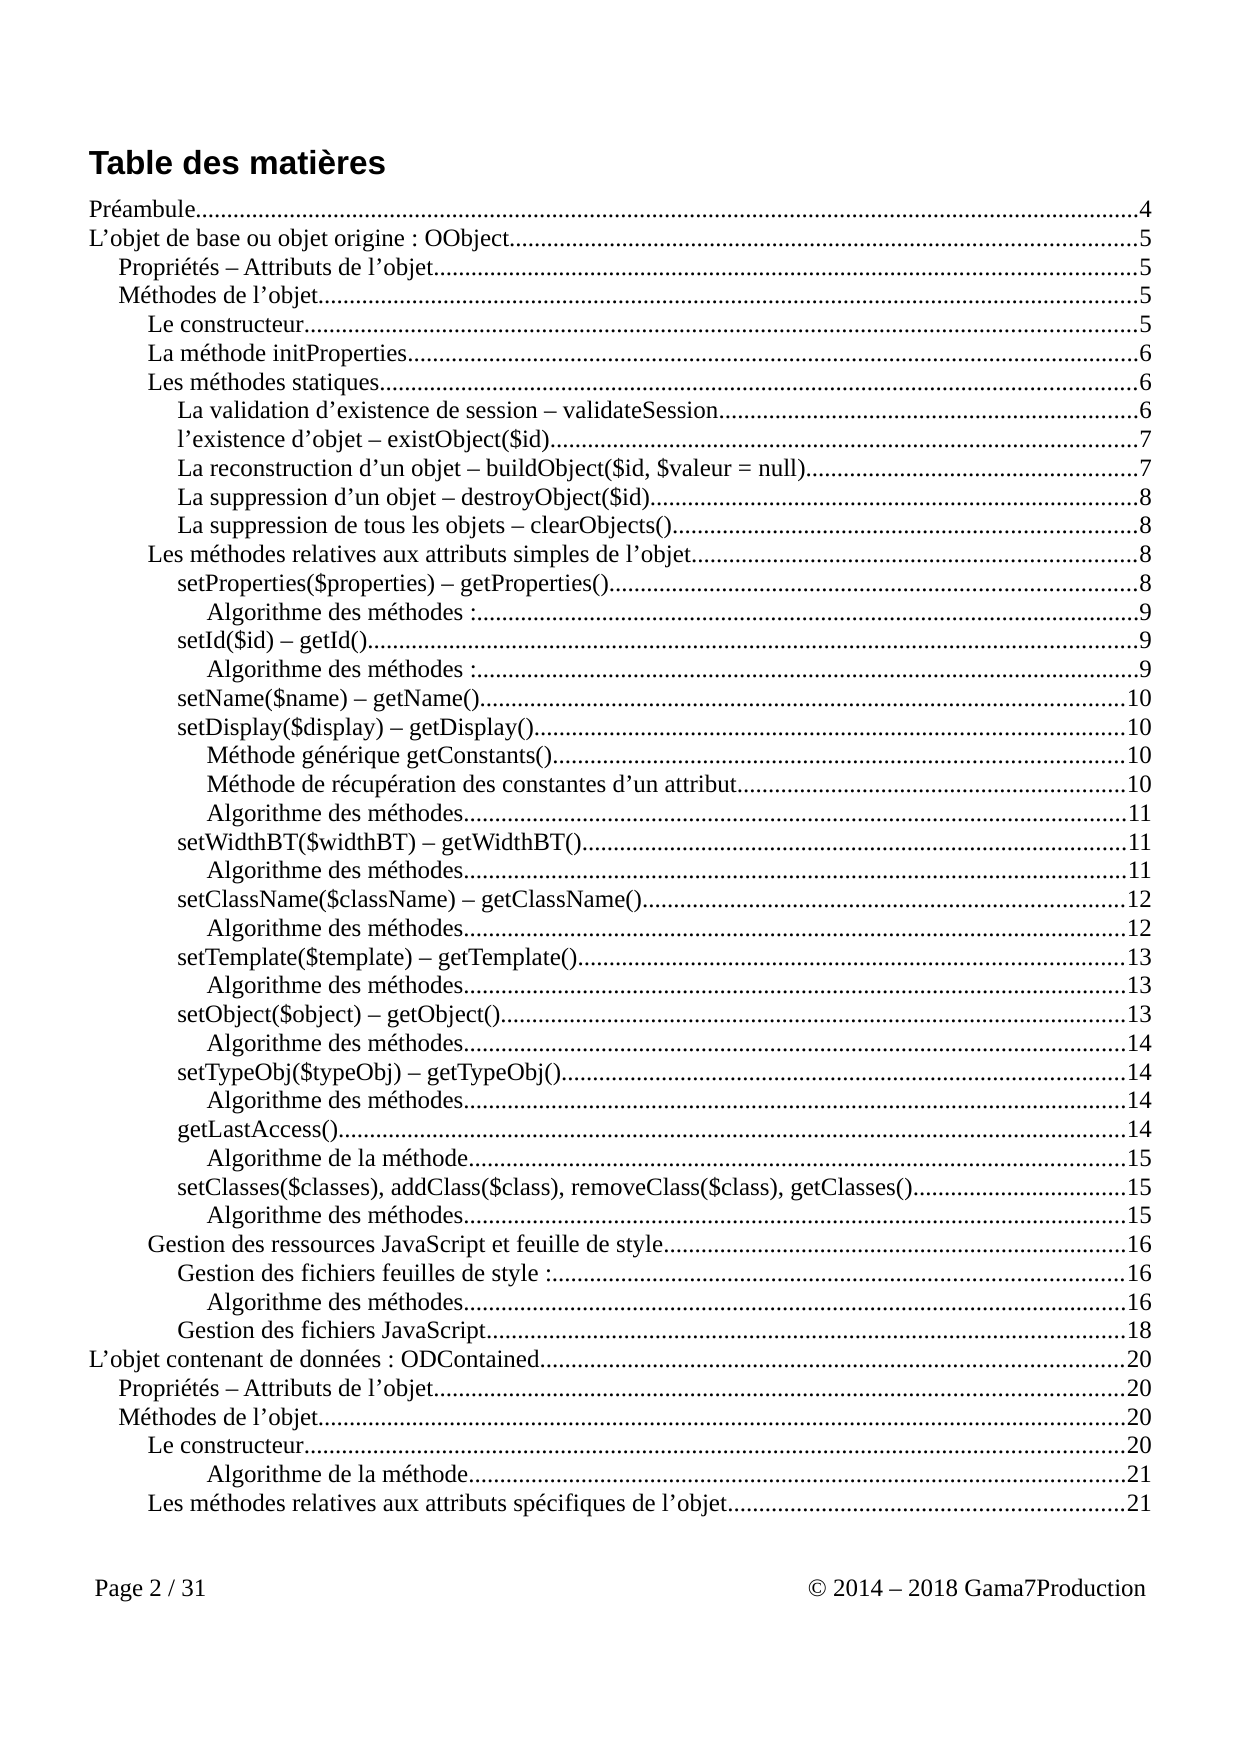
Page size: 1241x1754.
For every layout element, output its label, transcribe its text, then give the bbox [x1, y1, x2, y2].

text Méthode générique getConstants() 10 [206, 740, 1152, 769]
text Algorithme des méthodes 11 [206, 798, 1152, 827]
text setProperties($properties) – getProperties() 8 [177, 568, 1152, 597]
text Préambule 4 [88, 194, 1152, 223]
text La méthode initProperties 6 [147, 338, 1152, 367]
text Méthodes de l’objet 20 [118, 1402, 1152, 1430]
text Les méthodes relatives aux attributs simples de l’objet 8 [147, 539, 1152, 568]
text Algorithme des méthodes 16 [206, 1287, 1152, 1315]
text setTemplate($template) – getTemplate() 13 [177, 942, 1152, 970]
text setObject($object) – getObject() 13 [177, 999, 1152, 1028]
text Algorithme de la méthode 21 [206, 1459, 1152, 1488]
text setDisplay($display) – getDisplay() 10 [177, 712, 1152, 740]
text Algorithme des méthodes 12 [206, 913, 1152, 942]
text La suppression de tous les objets – clearObjects() 8 [177, 510, 1152, 539]
text Les méthodes relatives aux attributs spécifiques de l’objet 21 [147, 1488, 1152, 1517]
text Algorithme des méthodes 11 [206, 855, 1152, 884]
text setName($name) – getName() 10 [177, 683, 1152, 712]
text setId($id) – getId() 9 [177, 625, 1152, 654]
text Méthode de récupération des constantes d’un attribut 10 [206, 769, 1152, 798]
text l’existence d’objet – existObject($id) 7 [177, 424, 1152, 453]
text Le constructeur 5 [147, 309, 1152, 338]
text La reconstruction d’un objet – buildObject($id, $valeur = null) 7 [177, 453, 1152, 482]
text setClassName($className) – getClassName() 12 [177, 884, 1152, 913]
text setTypeObj($typeObj) – getTypeObj() 14 [177, 1057, 1152, 1085]
text Gestion des fichiers JavaScript 18 [177, 1315, 1152, 1344]
subtitle Table des matières [88, 143, 1152, 182]
text Propriétés – Attributs de l’objet 20 [118, 1373, 1152, 1402]
text Algorithme des méthodes 15 [206, 1200, 1152, 1229]
text L’objet contenant de données : ODContained 20 [88, 1344, 1152, 1373]
text Gestion des ressources JavaScript et feuille de style 16 [147, 1229, 1152, 1258]
text Gestion des fichiers feuilles de style : 16 [177, 1258, 1152, 1287]
text Propriétés – Attributs de l’objet 5 [118, 252, 1152, 280]
text getLastAccess() 14 [177, 1114, 1152, 1143]
text Algorithme des méthodes : 9 [206, 654, 1152, 683]
text setWidthBT($widthBT) – getWidthBT() 11 [177, 827, 1152, 855]
text Algorithme des méthodes 13 [206, 970, 1152, 999]
text La suppression d’un objet – destroyObject($id) 8 [177, 482, 1152, 510]
text Le constructeur 20 [147, 1430, 1152, 1459]
text Algorithme des méthodes 14 [206, 1028, 1152, 1057]
text Algorithme des méthodes : 9 [206, 597, 1152, 625]
text Algorithme des méthodes 14 [206, 1085, 1152, 1114]
text Méthodes de l’objet 5 [118, 280, 1152, 309]
text La validation d’existence de session – validateSession 6 [177, 395, 1152, 424]
text Algorithme de la méthode 15 [206, 1143, 1152, 1172]
text L’objet de base ou objet origine : OObject 5 [88, 223, 1152, 252]
text setClasses($classes), addClass($class), removeClass($class), getClasses() 15 [177, 1172, 1152, 1200]
text Les méthodes statiques 6 [147, 367, 1152, 395]
